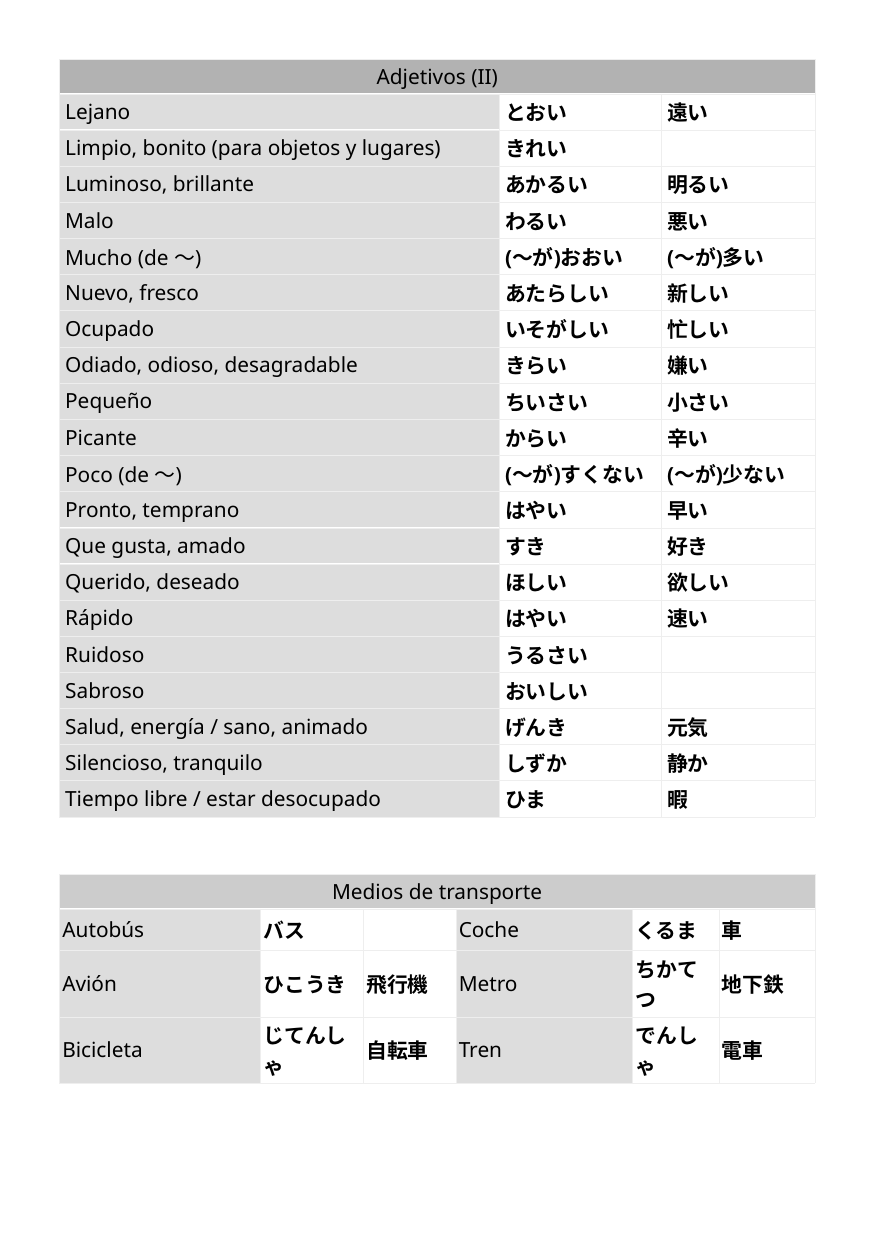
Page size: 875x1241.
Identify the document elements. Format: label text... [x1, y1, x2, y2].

table_cell Picante [60, 420, 499, 455]
table_cell いそがしい [500, 311, 661, 347]
table_cell Metro [457, 951, 632, 1017]
table_cell あたらしい [500, 275, 661, 310]
table_cell げんき [500, 709, 661, 744]
table_cell とおい [500, 95, 661, 129]
table_cell (〜が)多い [662, 239, 815, 274]
table_cell 悪い [662, 203, 815, 238]
table_cell Limpio, bonito (para objetos y lugares) [60, 131, 499, 166]
table_cell じてんしゃ [261, 1018, 363, 1083]
table_cell Ruidoso [60, 637, 499, 672]
table_cell 早い [662, 492, 815, 527]
table_cell バス [261, 910, 363, 950]
table_cell わるい [500, 203, 661, 238]
table_cell はやい [500, 492, 661, 527]
table_cell 飛行機 [364, 951, 456, 1017]
table_header Adjetivos (II) [60, 60, 815, 93]
table_cell 遠い [662, 95, 815, 129]
table_cell 明るい [662, 167, 815, 202]
table_cell ひま [500, 781, 661, 817]
table_cell (〜が)すくない [500, 456, 661, 491]
table_cell 地下鉄 [720, 951, 815, 1017]
table_cell Pronto, temprano [60, 492, 499, 527]
table_cell Coche [457, 910, 632, 950]
table_cell Poco (de 〜) [60, 456, 499, 491]
table_cell [364, 910, 456, 950]
table_cell Malo [60, 203, 499, 238]
table_cell Pequeño [60, 384, 499, 419]
table_cell あかるい [500, 167, 661, 202]
table_cell Luminoso, brillante [60, 167, 499, 202]
table_cell くるま [633, 910, 719, 950]
table_cell Ocupado [60, 311, 499, 347]
table_cell すき [500, 529, 661, 563]
table_cell Avión [60, 951, 260, 1017]
table_cell 静か [662, 745, 815, 780]
table_cell きらい [500, 348, 661, 383]
table_cell 電車 [720, 1018, 815, 1083]
table_cell Rápido [60, 601, 499, 636]
table_cell ちかてつ [633, 951, 719, 1017]
table_cell [662, 637, 815, 672]
table_header Medios de transporte [60, 875, 815, 908]
table_cell Que gusta, amado [60, 529, 499, 563]
table_cell おいしい [500, 673, 661, 708]
table_cell 小さい [662, 384, 815, 419]
table_cell 辛い [662, 420, 815, 455]
table_cell Querido, deseado [60, 565, 499, 600]
table_cell Odiado, odioso, desagradable [60, 348, 499, 383]
table_cell Autobús [60, 910, 260, 950]
table_cell 速い [662, 601, 815, 636]
table_cell [662, 673, 815, 708]
table_cell 自転車 [364, 1018, 456, 1083]
table_cell Bicicleta [60, 1018, 260, 1083]
table_cell きれい [500, 131, 661, 166]
table_cell (〜が)おおい [500, 239, 661, 274]
table_cell 忙しい [662, 311, 815, 347]
table_cell でんしゃ [633, 1018, 719, 1083]
table_cell からい [500, 420, 661, 455]
table_cell ほしい [500, 565, 661, 600]
table_cell Salud, energía / sano, animado [60, 709, 499, 744]
table_cell ちいさい [500, 384, 661, 419]
table_cell 欲しい [662, 565, 815, 600]
table_cell 好き [662, 529, 815, 563]
table_cell 嫌い [662, 348, 815, 383]
table_cell Nuevo, fresco [60, 275, 499, 310]
table_cell はやい [500, 601, 661, 636]
table_cell Tiempo libre / estar desocupado [60, 781, 499, 817]
table_cell ひこうき [261, 951, 363, 1017]
table_cell うるさい [500, 637, 661, 672]
table_cell Lejano [60, 95, 499, 129]
table_cell Silencioso, tranquilo [60, 745, 499, 780]
table_cell しずか [500, 745, 661, 780]
table_cell Sabroso [60, 673, 499, 708]
table_cell 暇 [662, 781, 815, 817]
table_cell Mucho (de 〜) [60, 239, 499, 274]
table_cell 元気 [662, 709, 815, 744]
table_cell 車 [720, 910, 815, 950]
table_cell Tren [457, 1018, 632, 1083]
table_cell [662, 131, 815, 166]
table_cell 新しい [662, 275, 815, 310]
table_cell (〜が)少ない [662, 456, 815, 491]
